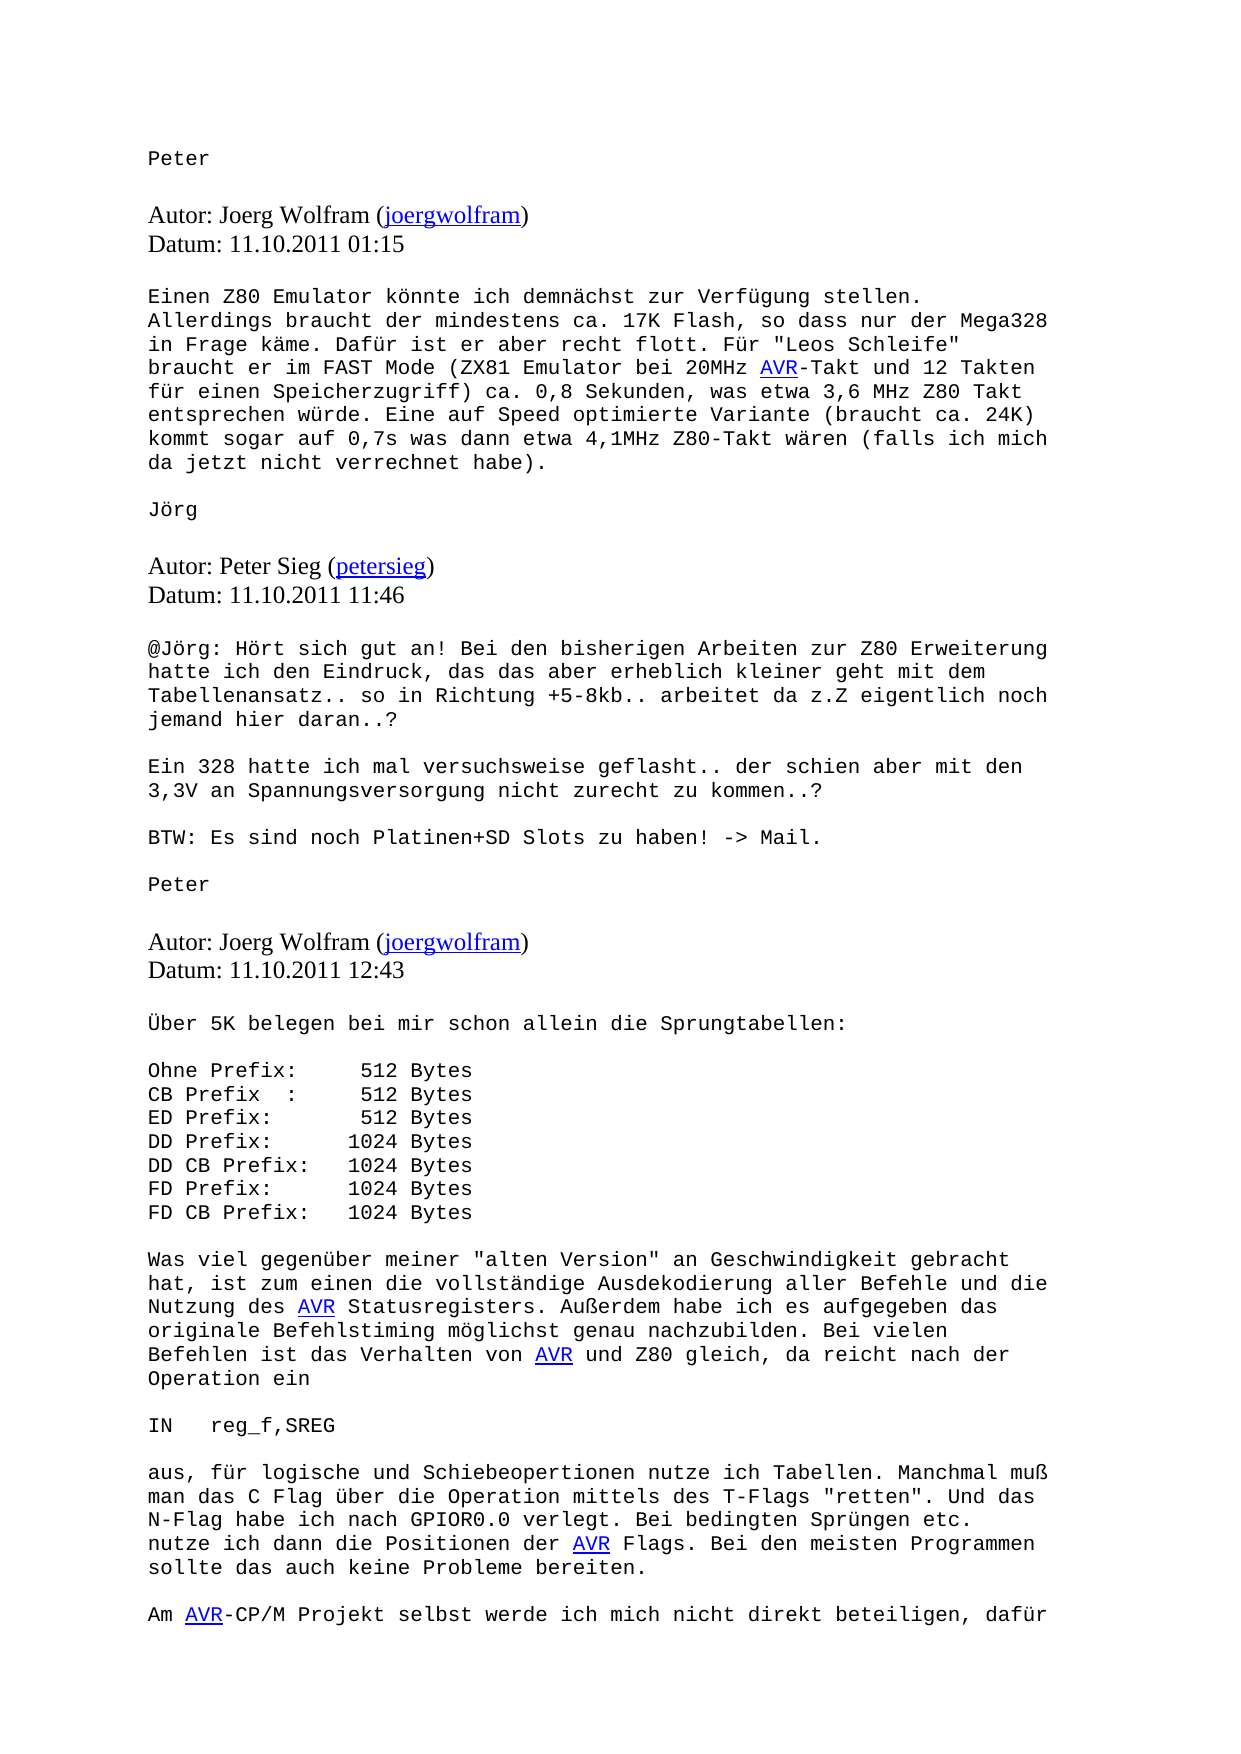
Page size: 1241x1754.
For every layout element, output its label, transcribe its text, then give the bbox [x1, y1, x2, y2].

text Befehlen ist das Verhalten von AVR und Z80 gleich, da reicht nach der [148, 1344, 1093, 1367]
text für einen Speicherzugriff) ca. 0,8 Sekunden, was etwa 3,6 MHz Z80 Takt [148, 381, 1093, 404]
text @Jörg: Hört sich gut an! Bei den bisherigen Arbeiten zur Z80 Erweiterung [148, 638, 1093, 661]
text FD CB Prefix: 1024 Bytes [148, 1202, 1093, 1226]
text Autor: Joerg Wolfram (joergwolfram) [148, 200, 1093, 229]
text Ohne Prefix: 512 Bytes [148, 1060, 1093, 1084]
text Allerdings braucht der mindestens ca. 17K Flash, so dass nur der Mega328 [148, 310, 1093, 333]
text nutze ich dann die Positionen der AVR Flags. Bei den meisten Programmen [148, 1533, 1093, 1557]
text BTW: Es sind noch Platinen+SD Slots zu haben! -> Mail. [148, 827, 1093, 851]
text in Frage käme. Dafür ist er aber recht flott. Für "Leos Schleife" [148, 333, 1093, 357]
text ED Prefix: 512 Bytes [148, 1107, 1093, 1131]
text aus, für logische und Schiebeopertionen nutze ich Tabellen. Manchmal muß [148, 1462, 1093, 1486]
text Autor: Peter Sieg (petersieg) [148, 551, 1093, 580]
text kommt sogar auf 0,7s was dann etwa 4,1MHz Z80-Takt wären (falls ich mich [148, 428, 1093, 452]
text originale Befehlstiming möglichst genau nachzubilden. Bei vielen [148, 1320, 1093, 1344]
text da jetzt nicht verrechnet habe). [148, 452, 1093, 475]
text Tabellenansatz.. so in Richtung +5-8kb.. arbeitet da z.Z eigentlich noch [148, 685, 1093, 709]
text Über 5K belegen bei mir schon allein die Sprungtabellen: [148, 1013, 1093, 1036]
text DD Prefix: 1024 Bytes [148, 1131, 1093, 1155]
text IN reg_f,SREG [148, 1415, 1093, 1438]
text Autor: Joerg Wolfram (joergwolfram) [148, 927, 1093, 955]
text Datum: 11.10.2011 01:15 [148, 229, 1093, 257]
text DD CB Prefix: 1024 Bytes [148, 1155, 1093, 1178]
text man das C Flag über die Operation mittels des T-Flags "retten". Und das [148, 1486, 1093, 1509]
text Nutzung des AVR Statusregisters. Außerdem habe ich es aufgegeben das [148, 1297, 1093, 1320]
text entsprechen würde. Eine auf Speed optimierte Variante (braucht ca. 24K) [148, 404, 1093, 428]
text Ein 328 hatte ich mal versuchsweise geflasht.. der schien aber mit den [148, 756, 1093, 779]
text FD Prefix: 1024 Bytes [148, 1178, 1093, 1202]
text Peter [148, 874, 1093, 898]
text braucht er im FAST Mode (ZX81 Emulator bei 20MHz AVR-Takt und 12 Takten [148, 357, 1093, 381]
text Was viel gegenüber meiner "alten Version" an Geschwindigkeit gebracht [148, 1249, 1093, 1273]
text hat, ist zum einen die vollständige Ausdekodierung aller Befehle und die [148, 1273, 1093, 1297]
text Operation ein [148, 1367, 1093, 1391]
text Peter [148, 148, 1093, 171]
text Datum: 11.10.2011 11:46 [148, 580, 1093, 609]
text Einen Z80 Emulator könnte ich demnächst zur Verfügung stellen. [148, 286, 1093, 310]
text Jörg [148, 499, 1093, 523]
text N-Flag habe ich nach GPIOR0.0 verlegt. Bei bedingten Sprüngen etc. [148, 1509, 1093, 1533]
text Am AVR-CP/M Projekt selbst werde ich mich nicht direkt beteiligen, dafür [148, 1604, 1093, 1628]
text sollte das auch keine Probleme bereiten. [148, 1557, 1093, 1580]
text jemand hier daran..? [148, 709, 1093, 732]
text 3,3V an Spannungsversorgung nicht zurecht zu kommen..? [148, 779, 1093, 803]
text hatte ich den Eindruck, das das aber erheblich kleiner geht mit dem [148, 661, 1093, 685]
text CB Prefix : 512 Bytes [148, 1084, 1093, 1107]
text Datum: 11.10.2011 12:43 [148, 955, 1093, 984]
